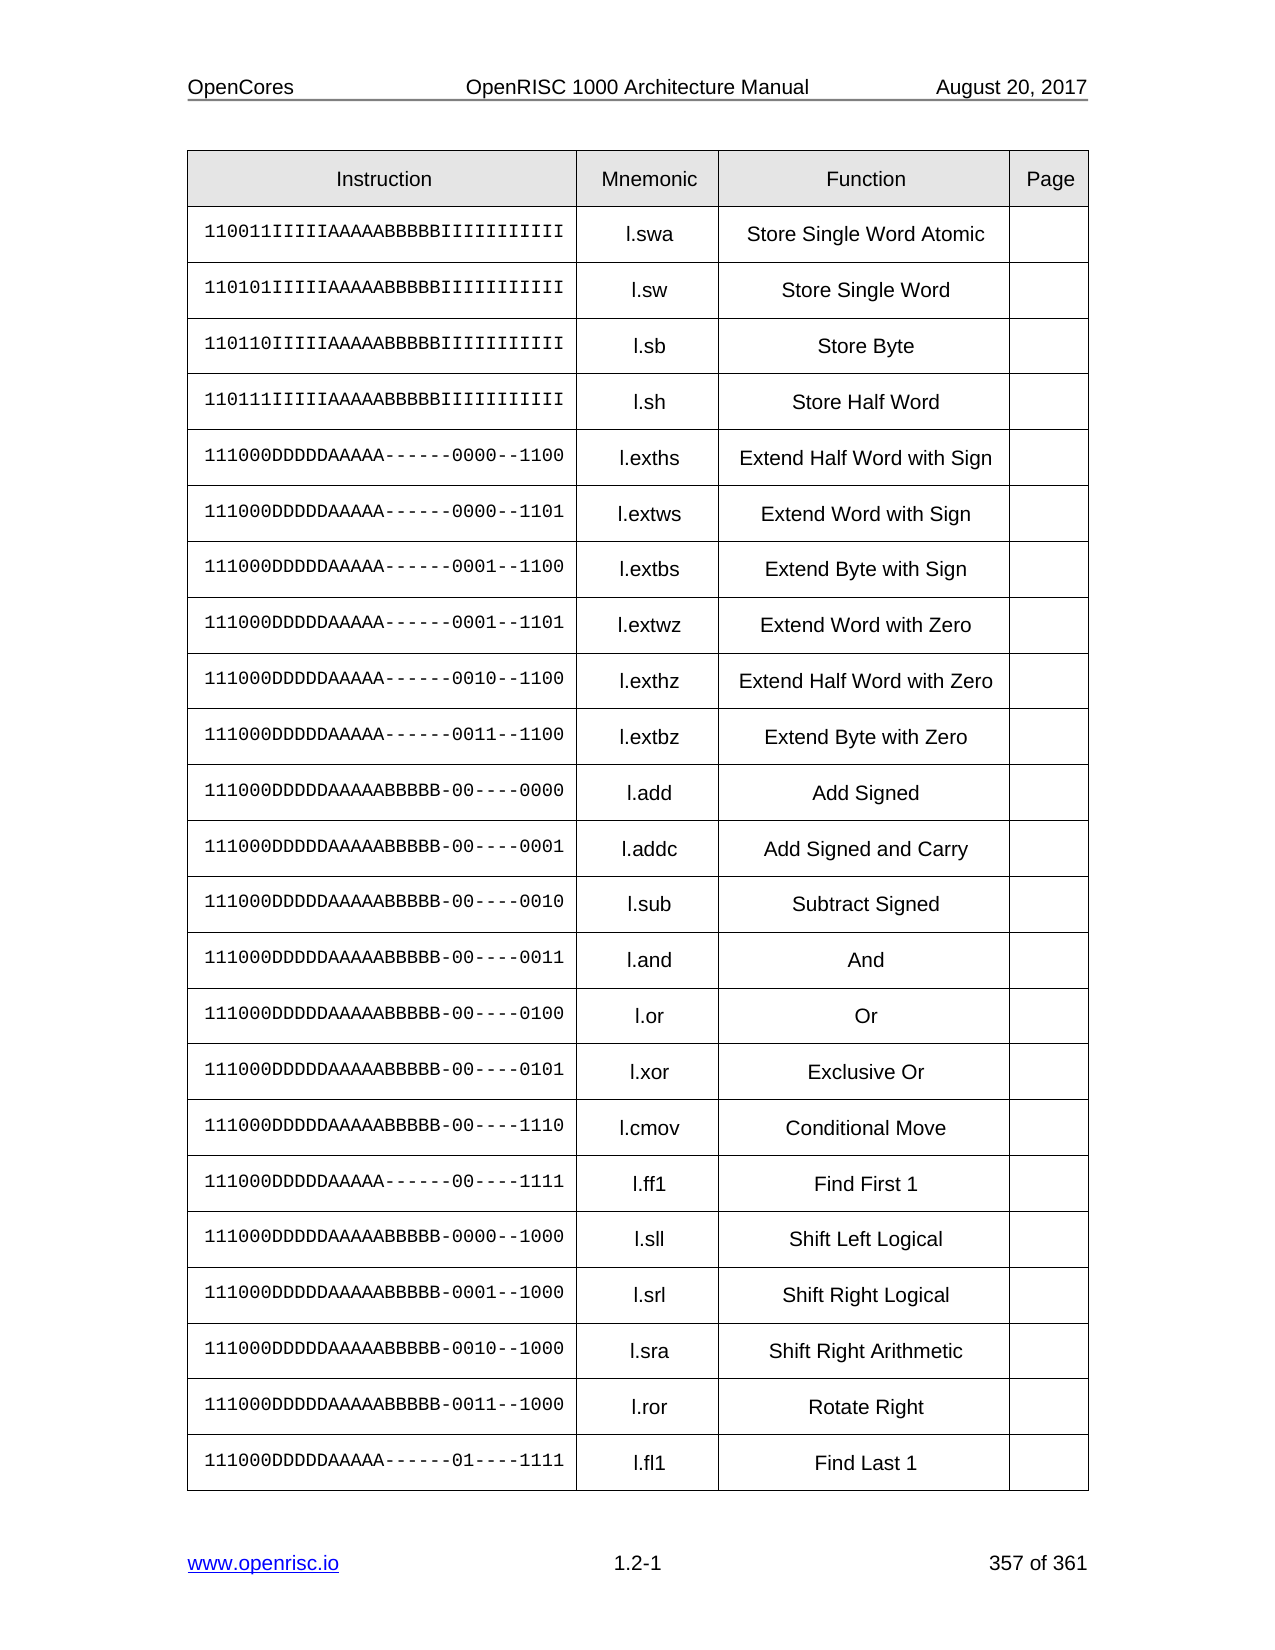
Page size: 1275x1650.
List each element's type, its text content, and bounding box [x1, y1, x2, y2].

table_cell Store Byte [719, 319, 1009, 373]
table_header Function [719, 151, 1009, 206]
table_cell 111000DDDDDAAAAABBBBB-0011--1000 [188, 1379, 576, 1434]
table_cell 111000DDDDDAAAAABBBBB-0010--1000 [188, 1324, 576, 1378]
table_cell l.swa [577, 207, 718, 262]
table_cell l.fl1 [577, 1435, 718, 1490]
table_header Page [1010, 151, 1088, 206]
table_cell l.add [577, 765, 718, 820]
table_cell 111000DDDDDAAAAA------0011--1100 [188, 709, 576, 764]
table_cell [1010, 1044, 1088, 1099]
table_cell Find First 1 [719, 1156, 1009, 1211]
table_cell Rotate Right [719, 1379, 1009, 1434]
table_cell [1010, 765, 1088, 820]
table_cell [1010, 430, 1088, 485]
table_cell Extend Byte with Sign [719, 542, 1009, 597]
table_cell 111000DDDDDAAAAABBBBB-0000--1000 [188, 1212, 576, 1267]
table_cell [1010, 654, 1088, 708]
table_cell l.extbz [577, 709, 718, 764]
table_cell [1010, 1268, 1088, 1322]
table_header Instruction [188, 151, 576, 206]
table_cell 111000DDDDDAAAAA------00----1111 [188, 1156, 576, 1211]
table_cell 111000DDDDDAAAAABBBBB-00----0001 [188, 821, 576, 876]
table_cell 111000DDDDDAAAAA------0001--1100 [188, 542, 576, 597]
table_cell l.cmov [577, 1100, 718, 1155]
table_cell l.extbs [577, 542, 718, 597]
table_cell l.xor [577, 1044, 718, 1099]
table_cell [1010, 1100, 1088, 1155]
table_cell l.sra [577, 1324, 718, 1378]
table_cell [1010, 374, 1088, 429]
table_cell Add Signed [719, 765, 1009, 820]
table_cell [1010, 598, 1088, 652]
table_cell [1010, 821, 1088, 876]
table_cell l.or [577, 989, 718, 1043]
table_cell [1010, 989, 1088, 1043]
table_cell 111000DDDDDAAAAA------0000--1101 [188, 486, 576, 541]
table_cell [1010, 709, 1088, 764]
table_cell [1010, 542, 1088, 597]
table_cell 110110IIIIIAAAAABBBBBIIIIIIIIIII [188, 319, 576, 373]
table_cell 110011IIIIIAAAAABBBBBIIIIIIIIIII [188, 207, 576, 262]
table_cell l.extws [577, 486, 718, 541]
table_cell Subtract Signed [719, 877, 1009, 932]
table_cell [1010, 486, 1088, 541]
table_cell l.ror [577, 1379, 718, 1434]
table_cell l.exths [577, 430, 718, 485]
table_cell l.addc [577, 821, 718, 876]
table_cell 111000DDDDDAAAAABBBBB-0001--1000 [188, 1268, 576, 1322]
table_cell 111000DDDDDAAAAA------0001--1101 [188, 598, 576, 652]
table_cell Find Last 1 [719, 1435, 1009, 1490]
table_cell l.sw [577, 263, 718, 317]
table_cell 111000DDDDDAAAAABBBBB-00----0000 [188, 765, 576, 820]
table_cell Store Single Word [719, 263, 1009, 317]
table_cell l.sh [577, 374, 718, 429]
table_cell 111000DDDDDAAAAA------0000--1100 [188, 430, 576, 485]
table_cell Extend Byte with Zero [719, 709, 1009, 764]
table_cell Shift Right Arithmetic [719, 1324, 1009, 1378]
table_cell 110111IIIIIAAAAABBBBBIIIIIIIIIII [188, 374, 576, 429]
table_cell Shift Left Logical [719, 1212, 1009, 1267]
table_cell Extend Word with Sign [719, 486, 1009, 541]
table_cell [1010, 263, 1088, 317]
table_cell [1010, 1156, 1088, 1211]
table_cell Extend Half Word with Zero [719, 654, 1009, 708]
table_cell Add Signed and Carry [719, 821, 1009, 876]
table_cell 111000DDDDDAAAAA------01----1111 [188, 1435, 576, 1490]
table_cell l.ff1 [577, 1156, 718, 1211]
table_cell l.exthz [577, 654, 718, 708]
table_cell l.sll [577, 1212, 718, 1267]
table_cell 111000DDDDDAAAAA------0010--1100 [188, 654, 576, 708]
table_cell [1010, 1379, 1088, 1434]
table_cell Exclusive Or [719, 1044, 1009, 1099]
table_cell 111000DDDDDAAAAABBBBB-00----0011 [188, 933, 576, 987]
table_cell Shift Right Logical [719, 1268, 1009, 1322]
table_cell [1010, 1324, 1088, 1378]
table_cell And [719, 933, 1009, 987]
table_cell l.and [577, 933, 718, 987]
table_cell Store Half Word [719, 374, 1009, 429]
table_header Mnemonic [577, 151, 718, 206]
table_cell [1010, 207, 1088, 262]
table_cell 111000DDDDDAAAAABBBBB-00----0010 [188, 877, 576, 932]
table_cell [1010, 1212, 1088, 1267]
table_cell l.srl [577, 1268, 718, 1322]
table_cell Extend Half Word with Sign [719, 430, 1009, 485]
table_cell 111000DDDDDAAAAABBBBB-00----0100 [188, 989, 576, 1043]
table_cell l.sub [577, 877, 718, 932]
table_cell Conditional Move [719, 1100, 1009, 1155]
table_cell 110101IIIIIAAAAABBBBBIIIIIIIIIII [188, 263, 576, 317]
table_cell 111000DDDDDAAAAABBBBB-00----0101 [188, 1044, 576, 1099]
table_cell [1010, 1435, 1088, 1490]
table_cell l.extwz [577, 598, 718, 652]
table_cell [1010, 319, 1088, 373]
table_cell Or [719, 989, 1009, 1043]
table_cell Extend Word with Zero [719, 598, 1009, 652]
table_cell 111000DDDDDAAAAABBBBB-00----1110 [188, 1100, 576, 1155]
table_cell [1010, 877, 1088, 932]
table_cell [1010, 933, 1088, 987]
table_cell l.sb [577, 319, 718, 373]
table_cell Store Single Word Atomic [719, 207, 1009, 262]
